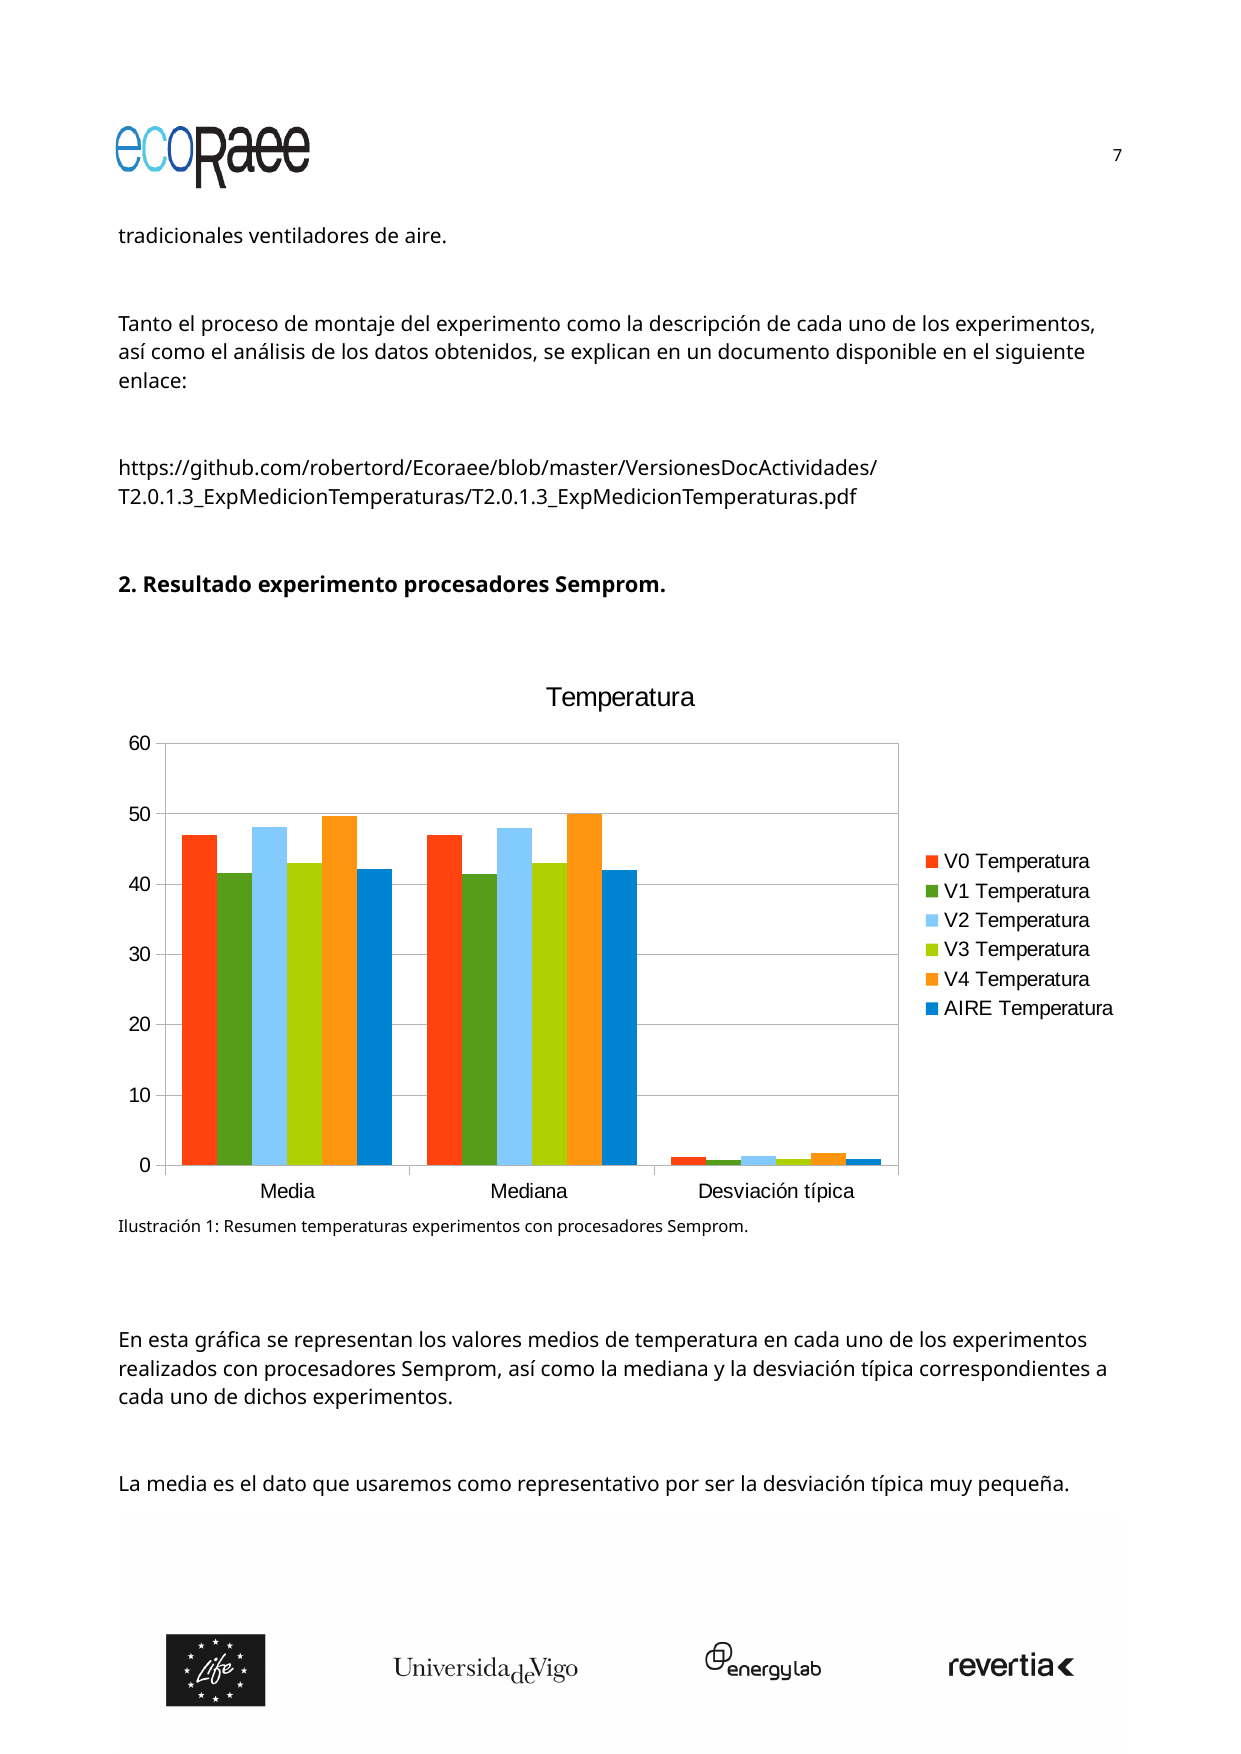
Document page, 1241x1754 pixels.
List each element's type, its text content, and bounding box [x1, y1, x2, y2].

text La media es el dato que usaremos como representativo por ser la desviación típica muy pequeña. [118, 1469, 1122, 1498]
picture [118, 1514, 1123, 1754]
picture [114, 124, 311, 190]
text 2. Resultado experimento procesadores Semprom. [118, 569, 1122, 599]
text Ilustración 1: Resumen temperaturas experimentos con procesadores Semprom. [118, 1215, 1122, 1238]
text Tanto el proceso de montaje del experimento como la descripción de cada uno de los experimentos, así como el análisis de los datos obtenidos, se explican en un documento disponible en el siguiente enlace: [118, 309, 1122, 394]
text https://github.com/robertord/Ecoraee/blob/master/VersionesDocActividades/T2.0.1.3_ExpMedicionTemperaturas/T2.0.1.3_ExpMedicionTemperaturas.pdf [118, 453, 1122, 510]
text En esta gráfica se representan los valores medios de temperatura en cada uno de los experimentos realizados con procesadores Semprom, así como la mediana y la desviación típica correspondientes a cada uno de dichos experimentos. [118, 1325, 1122, 1411]
text tradicionales ventiladores de aire. [118, 221, 1122, 250]
